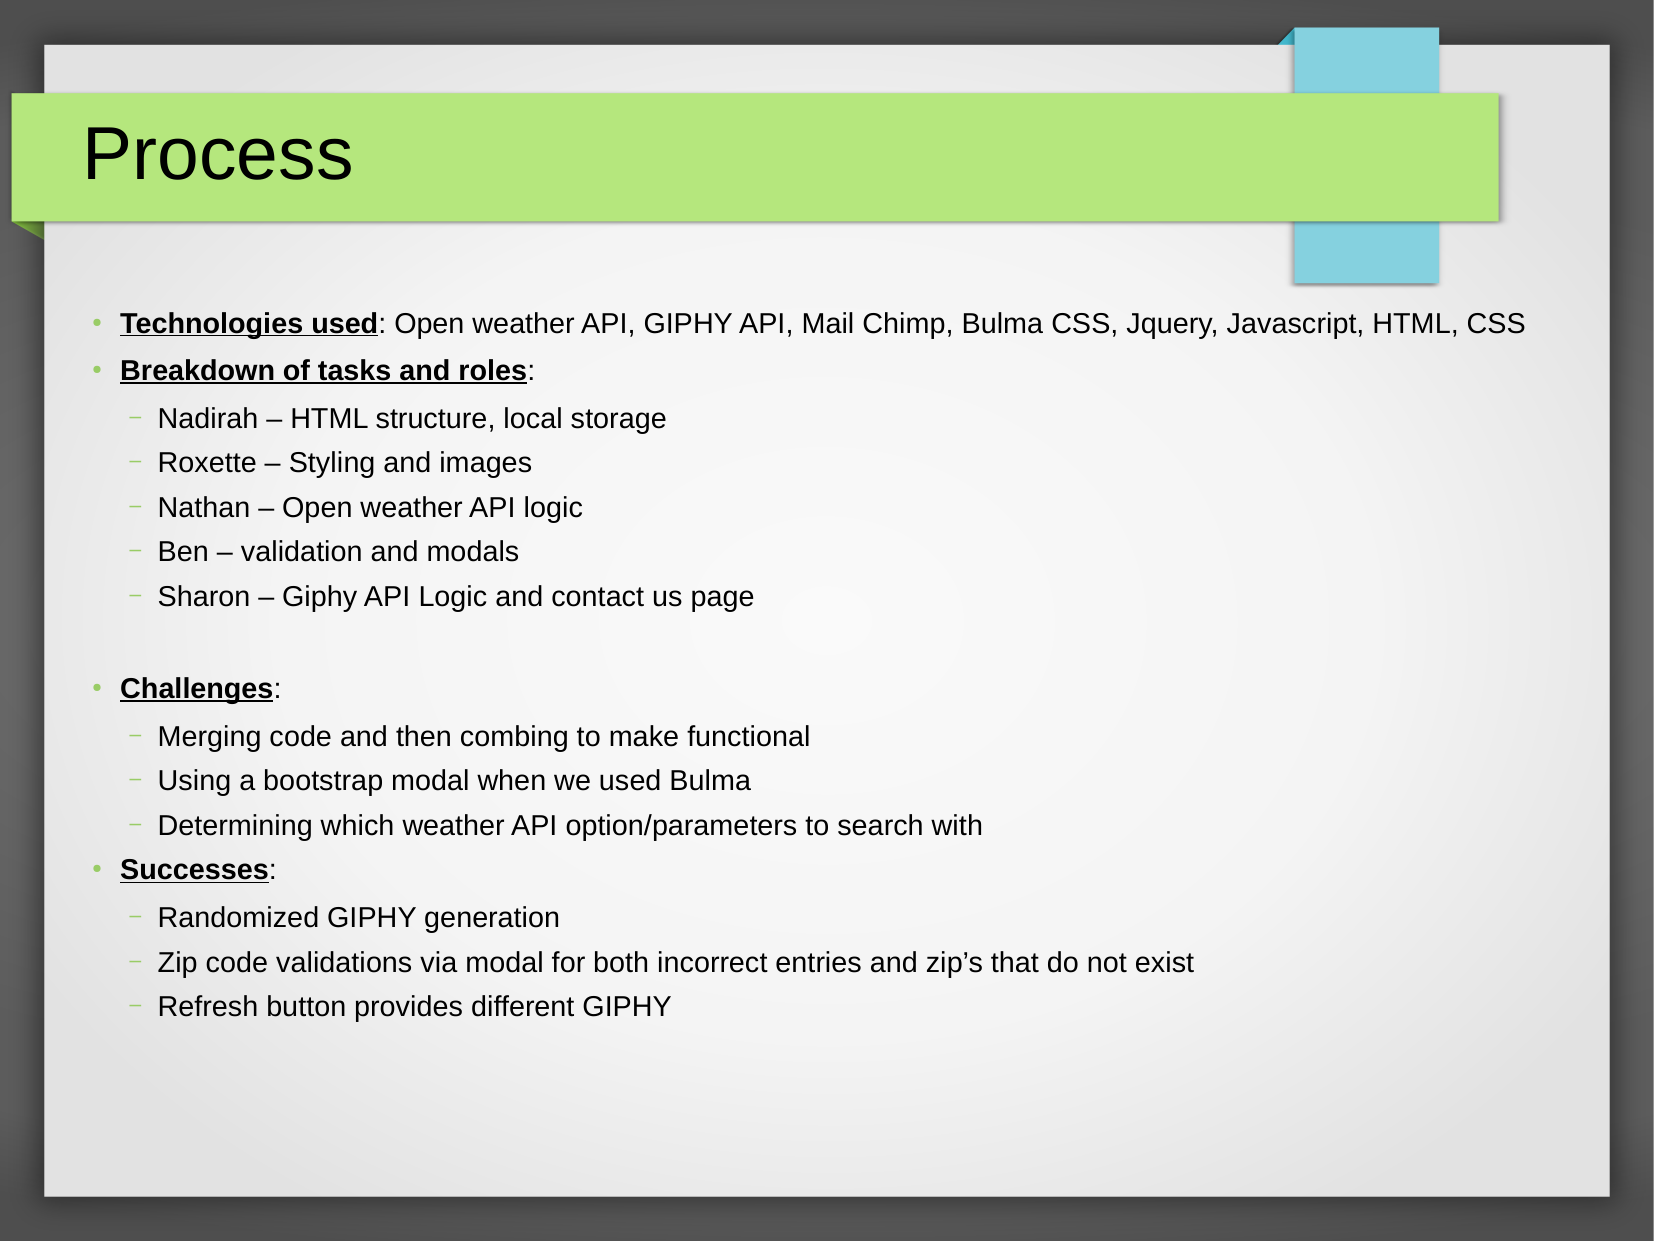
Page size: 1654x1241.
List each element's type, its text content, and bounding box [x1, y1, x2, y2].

title Process [82, 94, 1264, 213]
list Technologies used: Open weather API, GIPHY API, Mail Chimp, Bulma CSS, Jquery, Javascript, HTML, CSS Breakdown of tasks and roles: Nadirah – HTML structure, local storage Roxette – Styling and images Nathan – Open weather API logic Ben – validation and modals Sharon – Giphy API Logic and contact us page Challenges: Merging code and then combing to make functional Using a bootstrap modal when we used Bulma Determining which weather API option/parameters to search with Successes: Randomized GIPHY generation Zip code validations via modal for both incorrect entries and zip’s that do not exist Refresh button provides different GIPHY [82, 307, 1571, 1027]
picture [0, 0, 1654, 1241]
